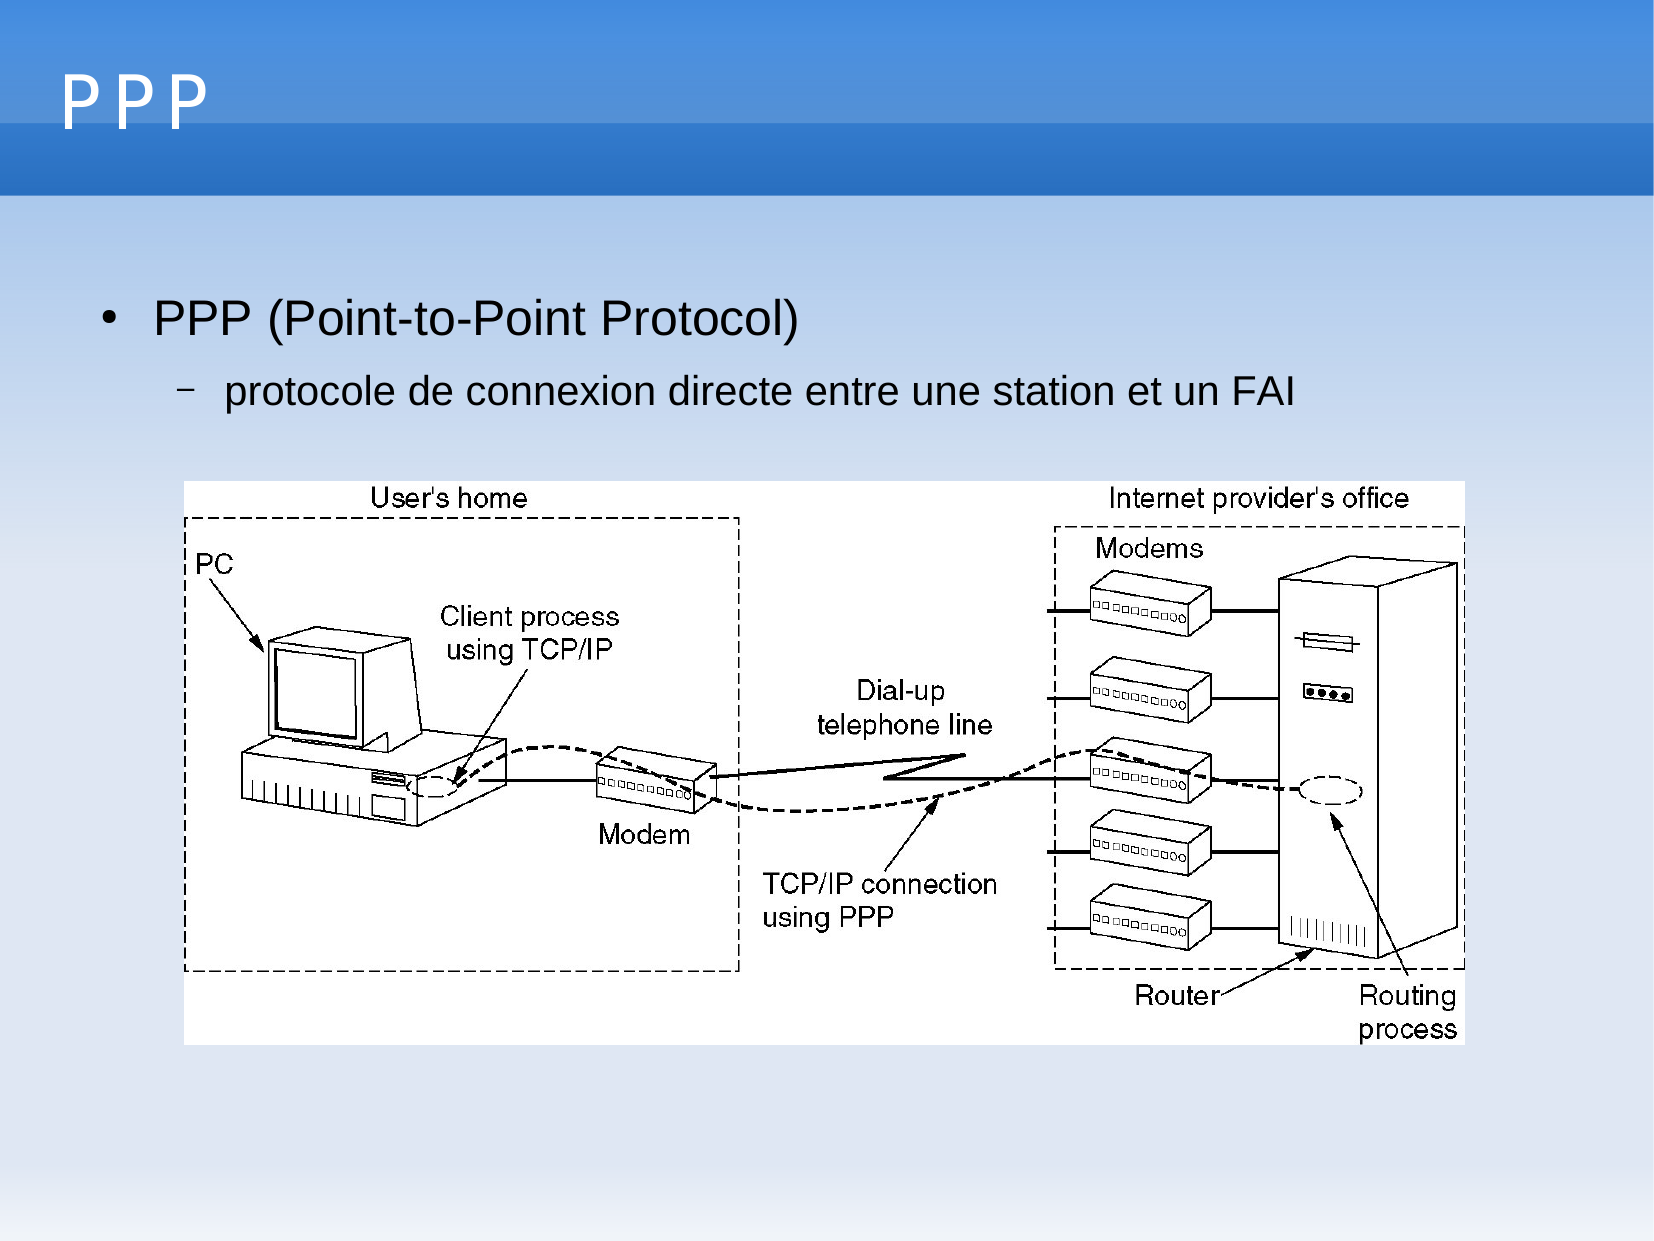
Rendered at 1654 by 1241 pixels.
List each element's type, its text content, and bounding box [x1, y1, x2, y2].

list PPP (Point-to-Point Protocol) protocole de connexion directe entre une station et un FAI [82, 290, 1571, 1109]
title PPP [59, 29, 1270, 178]
picture [0, 0, 1654, 1241]
